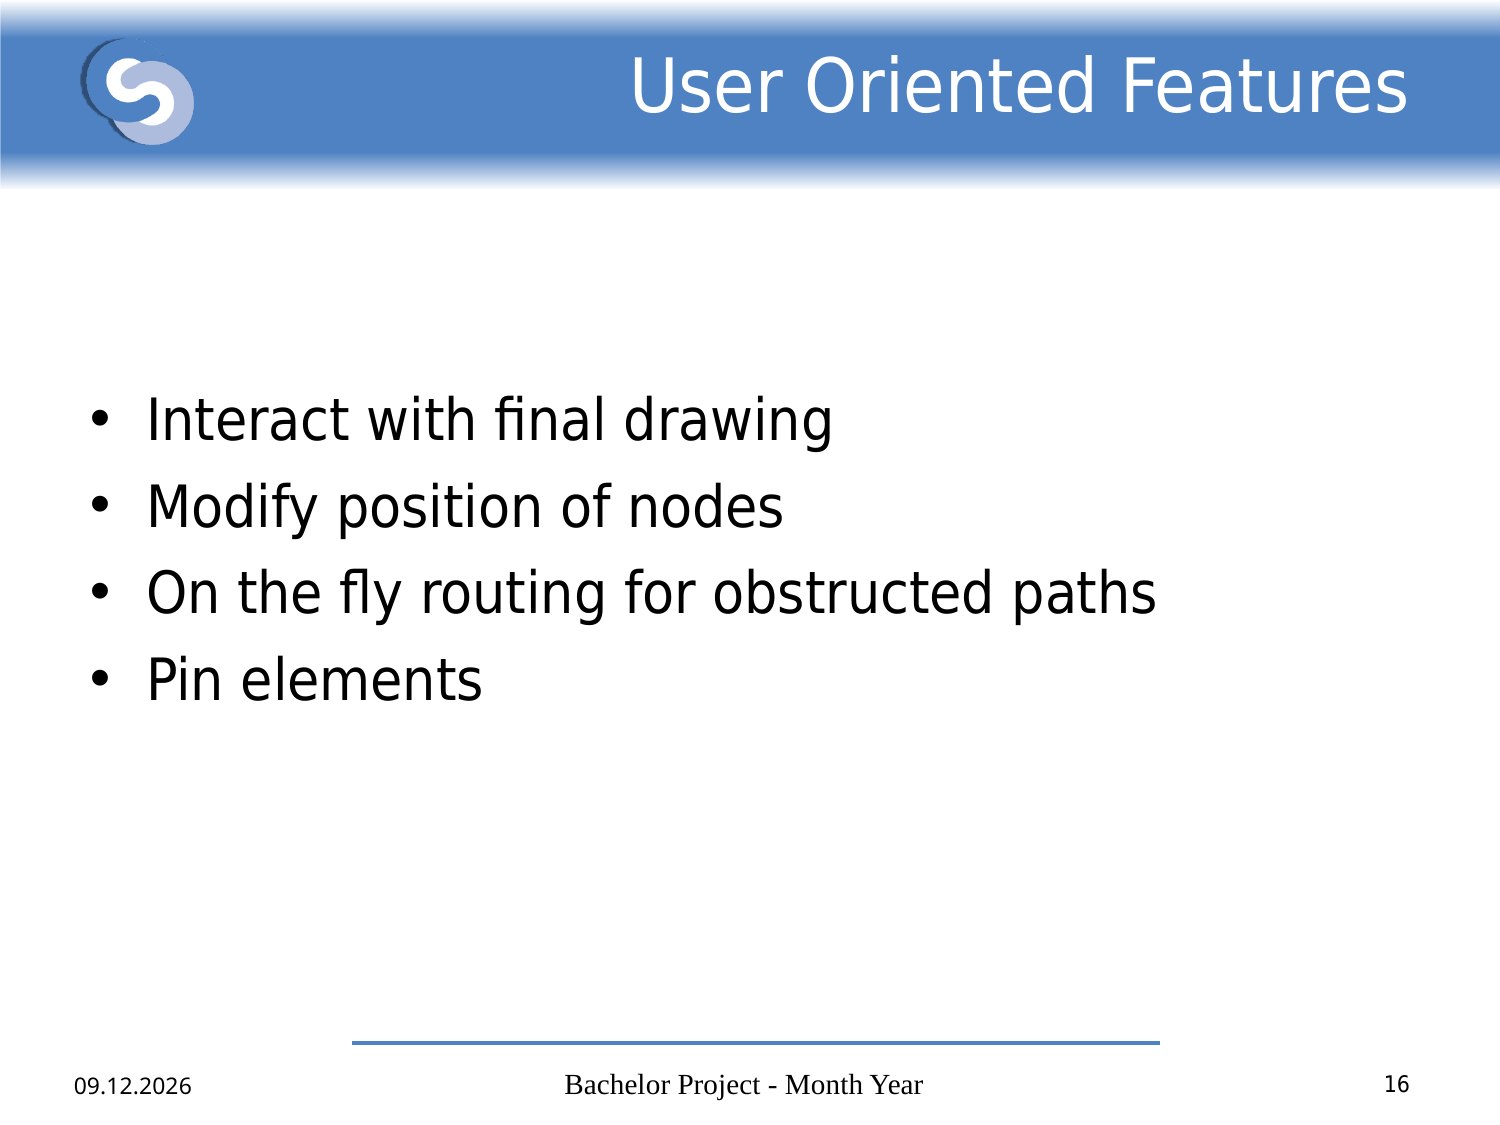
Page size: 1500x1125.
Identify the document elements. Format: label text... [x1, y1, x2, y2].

title User Oriented Features [199, 11, 1425, 155]
picture [0, 0, 1500, 189]
list Interact with final drawing Modify position of nodes On the fly routing for obstructed paths Pin elements [75, 213, 1426, 882]
